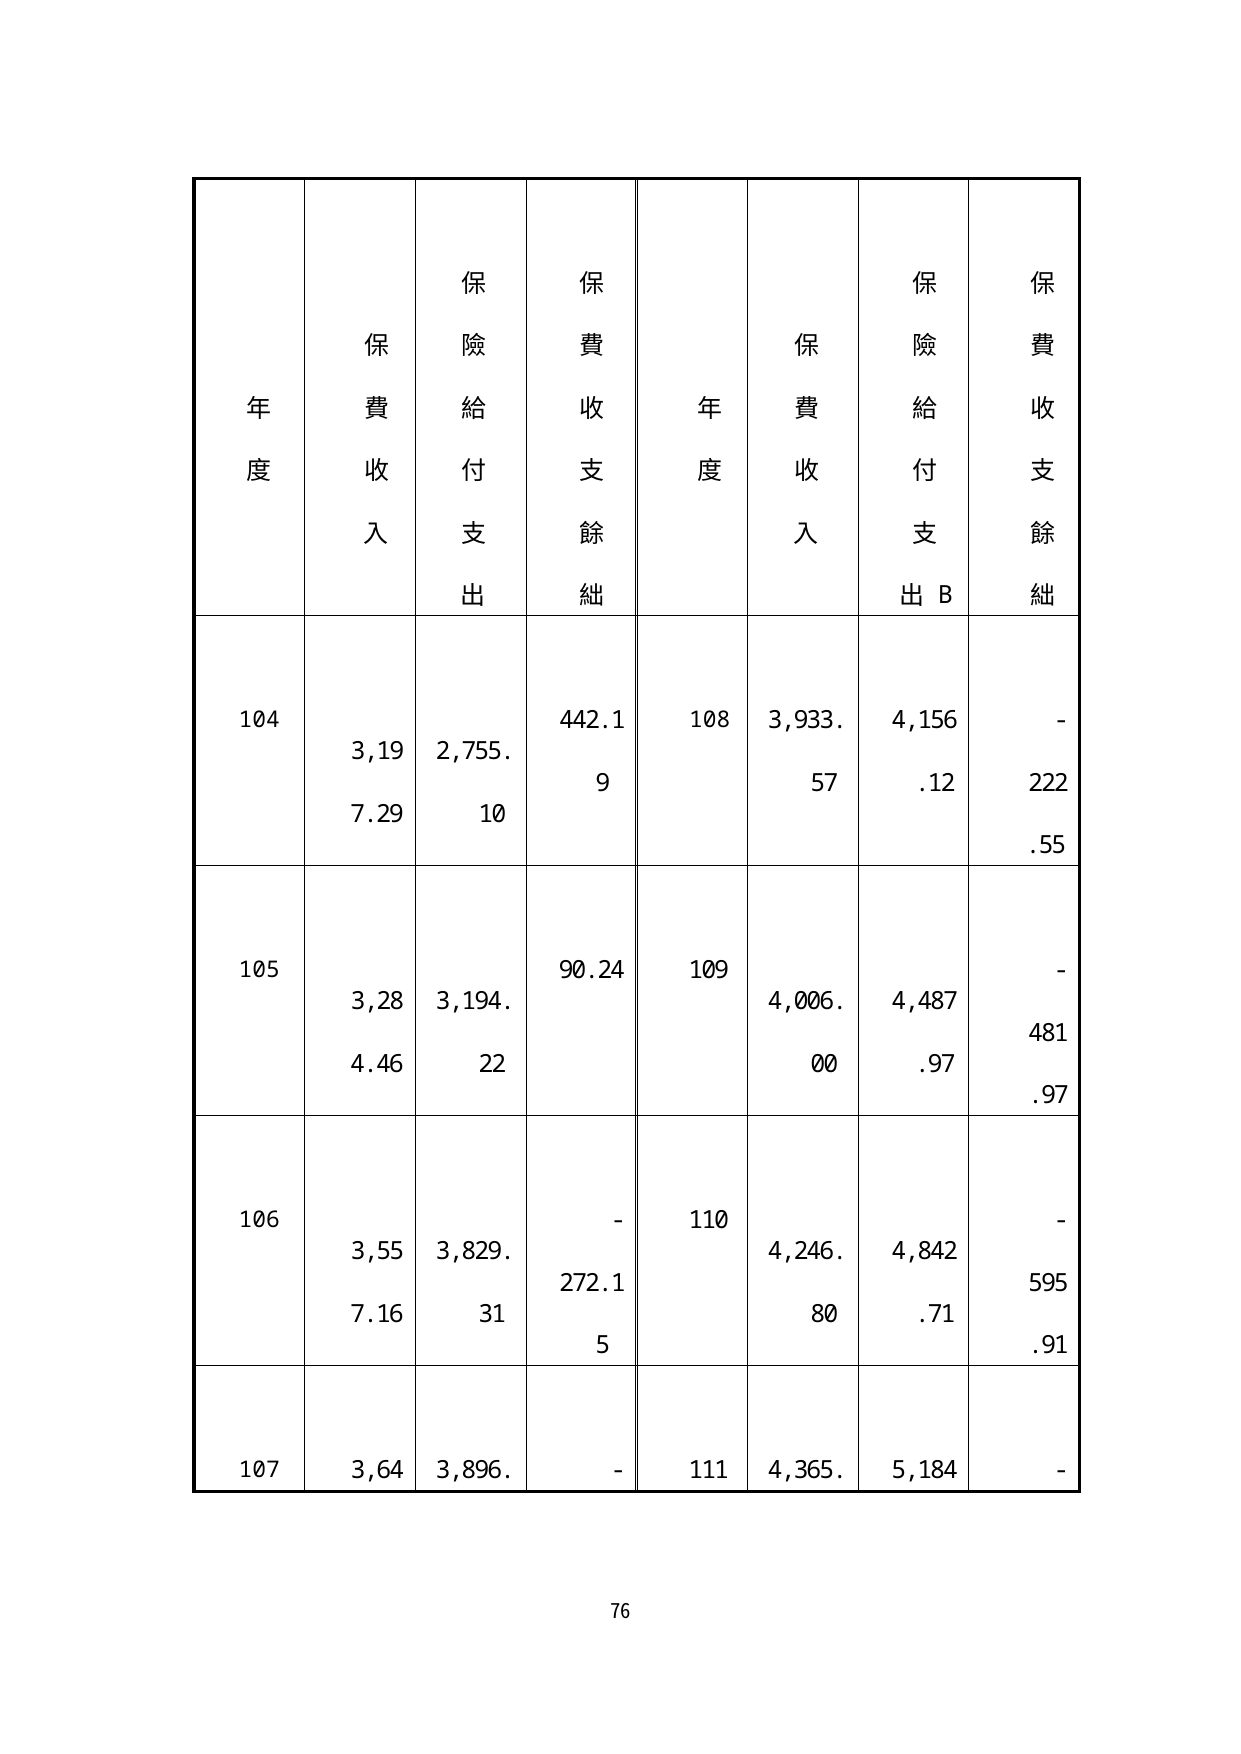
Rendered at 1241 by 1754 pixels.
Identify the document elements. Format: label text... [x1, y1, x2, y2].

table_cell 4,365. [748, 1366, 858, 1490]
table_cell 442.19 [527, 616, 635, 865]
table_cell -595.91 [969, 1116, 1078, 1365]
table_header 保費收支餘絀 [969, 180, 1078, 615]
table_cell -272.15 [527, 1116, 635, 1365]
table_header 保險給付支出 [416, 180, 526, 615]
table_cell 3,194.22 [416, 866, 526, 1115]
table_cell 106 [196, 1116, 304, 1365]
table_cell 110 [638, 1116, 747, 1365]
table_cell [527, 1366, 635, 1490]
table_cell 4,487.97 [859, 866, 968, 1115]
table_cell 105 [196, 866, 304, 1115]
table_cell 2,755.10 [416, 616, 526, 865]
table_cell 3,64 [305, 1366, 415, 1490]
table_cell 3,197.29 [305, 616, 415, 865]
table_cell -222.55 [969, 616, 1078, 865]
table_header 年度 [196, 180, 304, 615]
table_cell 3,557.16 [305, 1116, 415, 1365]
table_cell 4,842.71 [859, 1116, 968, 1365]
table_cell [969, 1366, 1078, 1490]
table_header 保費收入 [305, 180, 415, 615]
table_cell 3,933.57 [748, 616, 858, 865]
table_cell 3,284.46 [305, 866, 415, 1115]
table_header 保險給付支出B [859, 180, 968, 615]
table_cell 3,829.31 [416, 1116, 526, 1365]
table_cell 90.24 [527, 866, 635, 1115]
table_header 保費收入 [748, 180, 858, 615]
table_cell 4,246.80 [748, 1116, 858, 1365]
table_cell 3,896. [416, 1366, 526, 1490]
table_cell 109 [638, 866, 747, 1115]
table_header 保費收支餘絀 [527, 180, 635, 615]
table_cell 111 [638, 1366, 747, 1490]
table_cell 108 [638, 616, 747, 865]
table_cell 4,156.12 [859, 616, 968, 865]
table_cell -481.97 [969, 866, 1078, 1115]
table_cell 4,006.00 [748, 866, 858, 1115]
table_cell 107 [196, 1366, 304, 1490]
table_cell 104 [196, 616, 304, 865]
table_cell 5,184 [859, 1366, 968, 1490]
table_header 年度 [638, 180, 747, 615]
